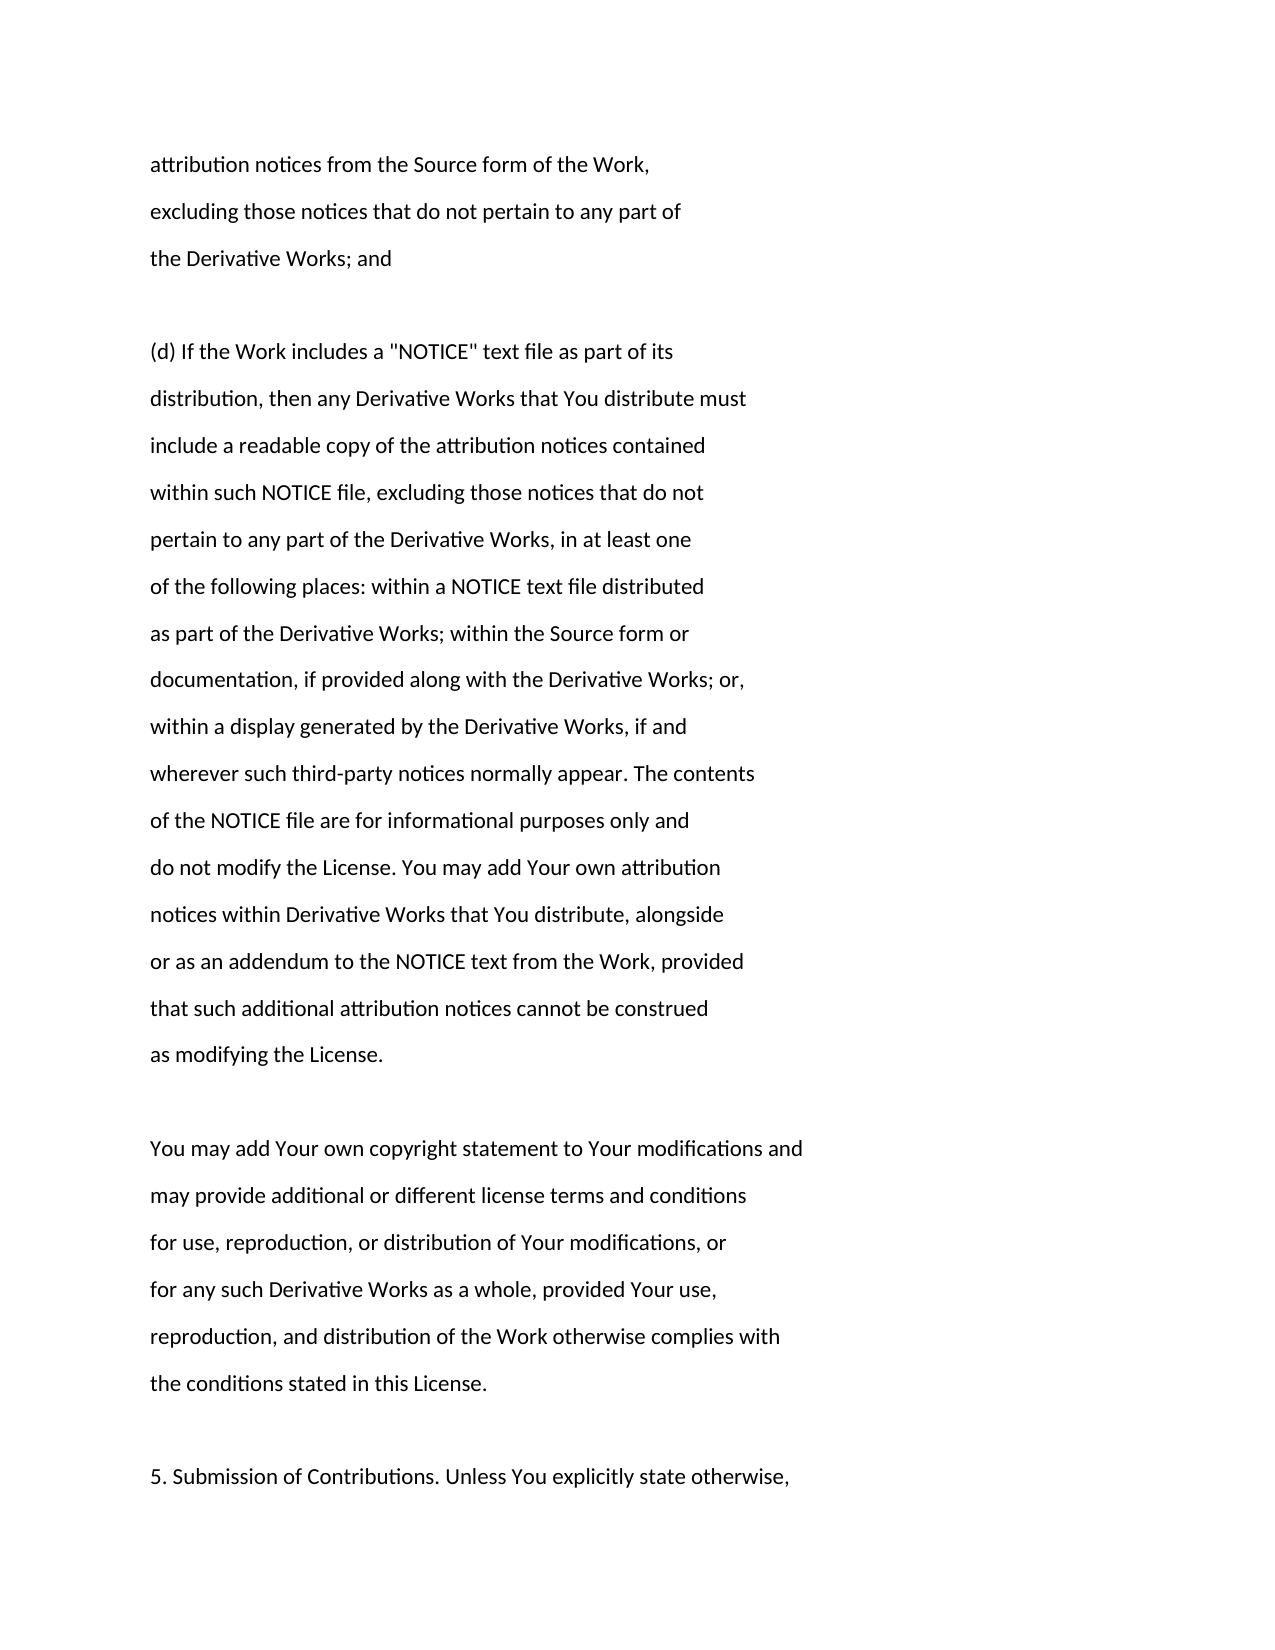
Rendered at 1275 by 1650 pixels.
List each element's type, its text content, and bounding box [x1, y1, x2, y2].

text the Derivative Works; and [150, 244, 1125, 272]
text within a display generated by the Derivative Works, if and [150, 712, 1125, 741]
text that such additional attribution notices cannot be construed [150, 994, 1125, 1022]
text distribution, then any Derivative Works that You distribute must [150, 384, 1125, 412]
text reproduction, and distribution of the Work otherwise complies with [150, 1322, 1125, 1350]
text You may add Your own copyright statement to Your modifications and [150, 1134, 1125, 1162]
text do not modify the License. You may add Your own attribution [150, 853, 1125, 881]
text as part of the Derivative Works; within the Source form or [150, 619, 1125, 647]
text for use, reproduction, or distribution of Your modifications, or [150, 1228, 1125, 1256]
text wherever such third-party notices normally appear. The contents [150, 759, 1125, 787]
text documentation, if provided along with the Derivative Works; or, [150, 666, 1125, 694]
text for any such Derivative Works as a whole, provided Your use, [150, 1275, 1125, 1303]
text of the following places: within a NOTICE text file distributed [150, 572, 1125, 600]
text pertain to any part of the Derivative Works, in at least one [150, 525, 1125, 553]
text 5. Submission of Contributions. Unless You explicitly state otherwise, [150, 1462, 1125, 1491]
text attribution notices from the Source form of the Work, [150, 150, 1125, 178]
text or as an addendum to the NOTICE text from the Work, provided [150, 947, 1125, 975]
text notices within Derivative Works that You distribute, alongside [150, 900, 1125, 928]
text within such NOTICE file, excluding those notices that do not [150, 478, 1125, 506]
text as modifying the License. [150, 1041, 1125, 1069]
text of the NOTICE file are for informational purposes only and [150, 806, 1125, 834]
text excluding those notices that do not pertain to any part of [150, 197, 1125, 225]
text include a readable copy of the attribution notices contained [150, 431, 1125, 459]
text the conditions stated in this License. [150, 1369, 1125, 1397]
text (d) If the Work includes a "NOTICE" text file as part of its [150, 337, 1125, 366]
text may provide additional or different license terms and conditions [150, 1181, 1125, 1209]
